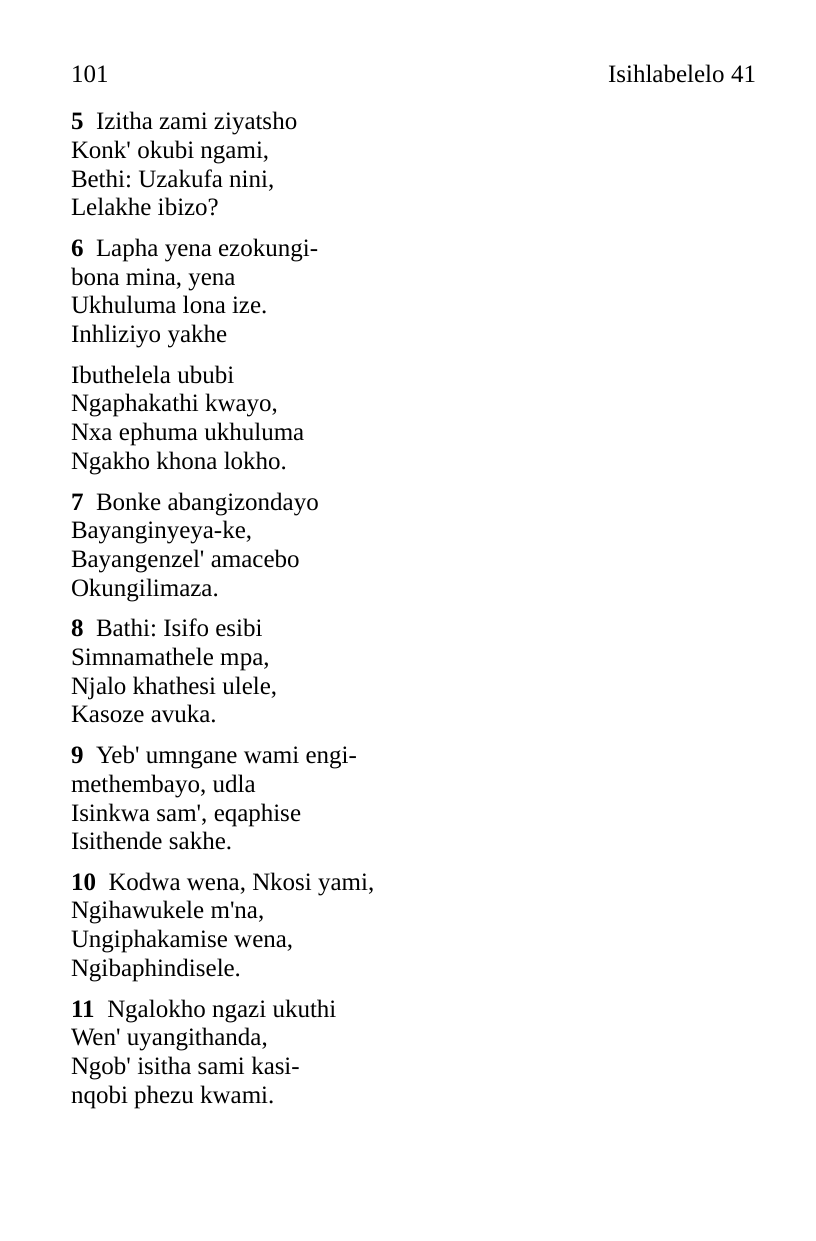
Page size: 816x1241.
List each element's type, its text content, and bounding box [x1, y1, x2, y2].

text Ngakho khona lokho. [71, 446, 756, 475]
text Ukhuluma lona ize. [71, 291, 756, 319]
text Lelakhe ibizo? [71, 192, 756, 221]
text Simnamathele mpa, [71, 642, 756, 671]
text Nxa ephuma ukhuluma [71, 417, 756, 446]
text Kasoze avuka. [71, 699, 756, 728]
text Ibuthelela ububi [71, 360, 756, 388]
text 8 Bathi: Isifo esibi [71, 613, 756, 642]
text Ngihawukele m'na, [71, 896, 756, 924]
text Ngibaphindisele. [71, 953, 756, 982]
text Ngaphakathi kwayo, [71, 388, 756, 417]
text Wen' uyangithanda, [71, 1022, 756, 1051]
text methembayo, udla [71, 769, 756, 798]
text 10 Kodwa wena, Nkosi yami, [71, 867, 756, 896]
text Ungiphakamise wena, [71, 924, 756, 953]
text Bethi: Uzakufa nini, [71, 164, 756, 192]
text Bayanginyeya-ke, [71, 515, 756, 544]
text Njalo khathesi ulele, [71, 671, 756, 699]
text Isithende sakhe. [71, 826, 756, 855]
text Bayangenzel' amacebo [71, 544, 756, 573]
text bona mina, yena [71, 262, 756, 291]
text 5 Izitha zami ziyatsho [71, 106, 756, 135]
text 9 Yeb' umngane wami engi- [71, 740, 756, 769]
text Inhliziyo yakhe [71, 319, 756, 348]
text Okungilimaza. [71, 573, 756, 602]
text 7 Bonke abangizondayo [71, 487, 756, 515]
text 11 Ngalokho ngazi ukuthi [71, 994, 756, 1022]
text Isinkwa sam', eqaphise [71, 798, 756, 826]
text Konk' okubi ngami, [71, 135, 756, 164]
text nqobi phezu kwami. [71, 1080, 756, 1109]
text Ngob' isitha sami kasi- [71, 1051, 756, 1080]
text 6 Lapha yena ezokungi- [71, 233, 756, 262]
